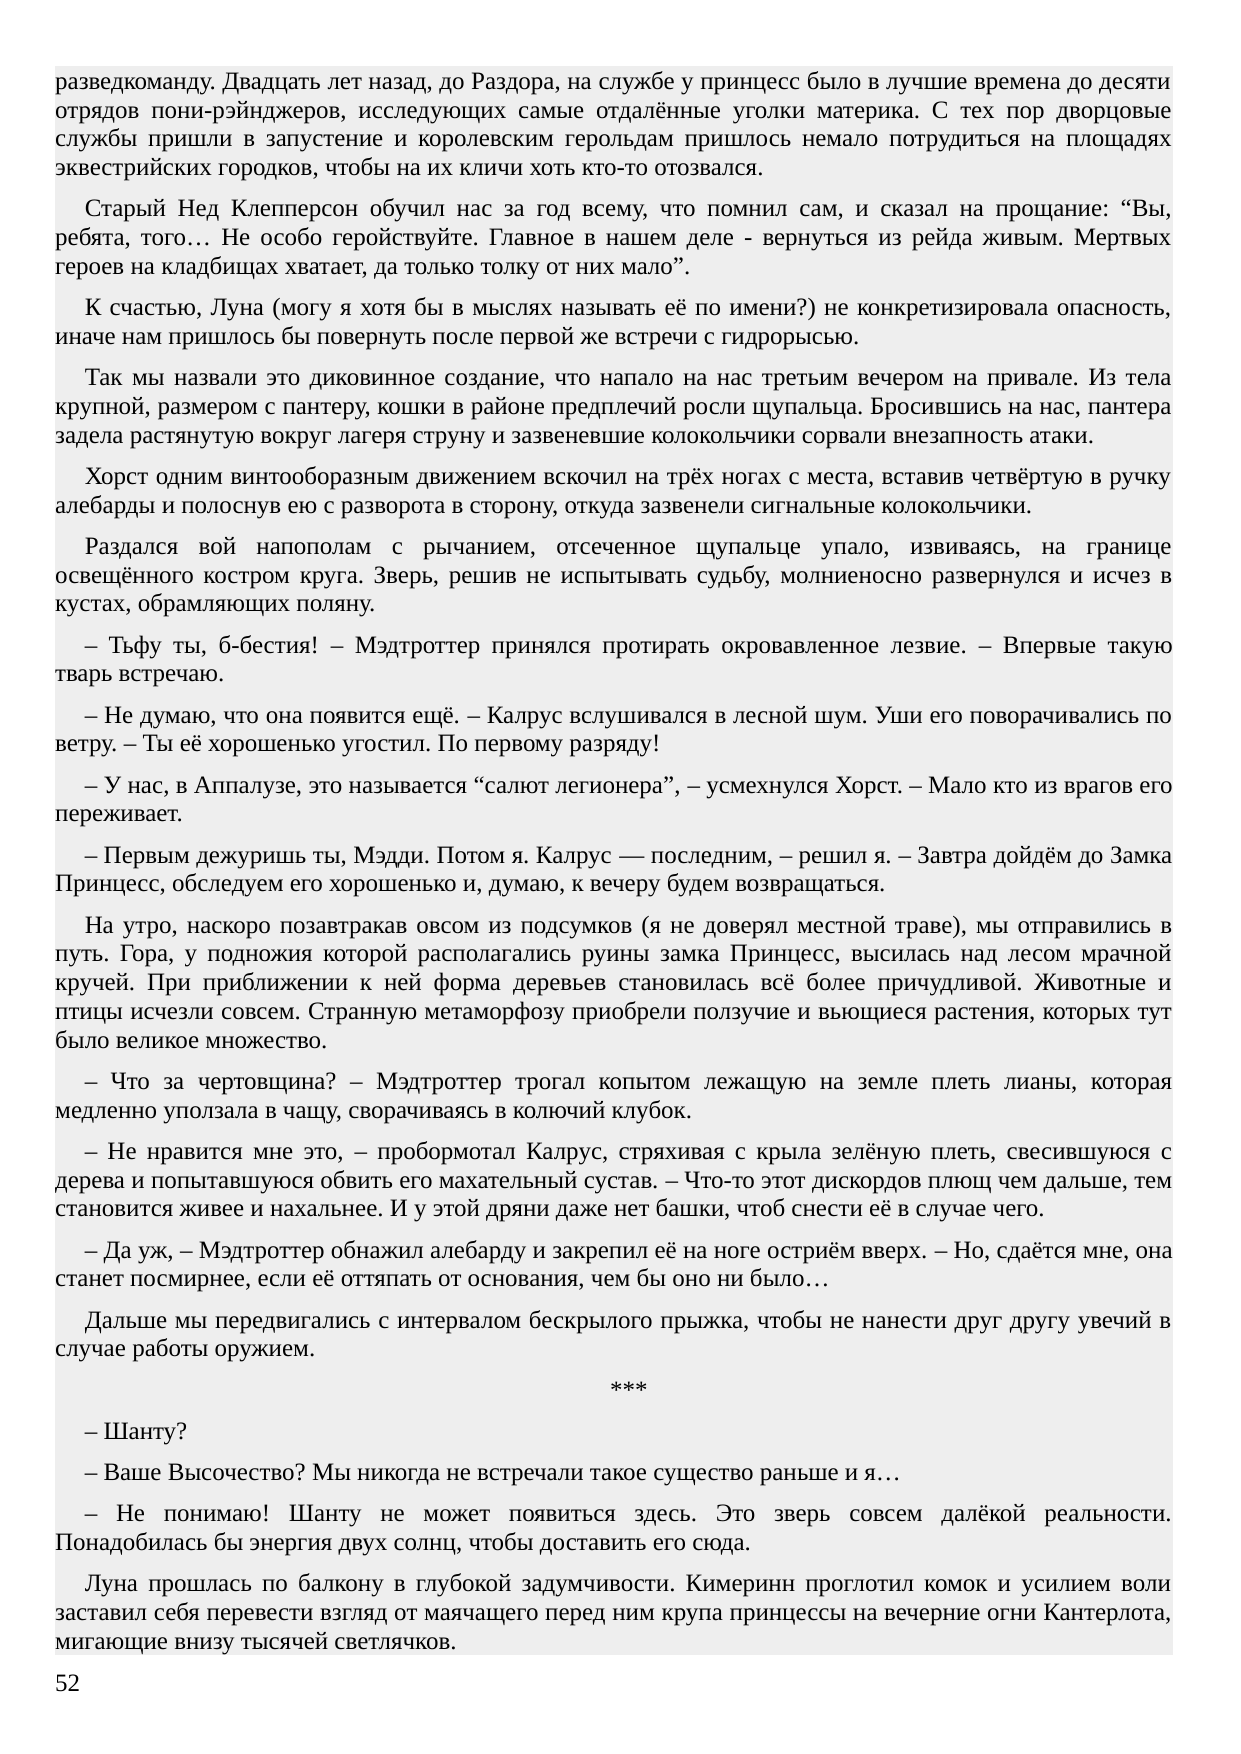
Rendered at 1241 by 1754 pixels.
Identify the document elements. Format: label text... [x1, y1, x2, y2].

text – Не понимаю! Шанту не может появиться здесь. Это зверь совсем далёкой реальности. Понадобилась бы энергия двух солнц, чтобы доставить его сюда. [55, 1498, 1173, 1556]
text На утро, наскоро позавтракав овсом из подсумков (я не доверял местной траве), мы отправились в путь. Гора, у подножия которой располагались руины замка Принцесс, высилась над лесом мрачной кручей. При приближении к ней форма деревьев становилась всё более причудливой. Животные и птицы исчезли совсем. Странную метаморфозу приобрели ползучие и вьющиеся растения, которых тут было великое множество. [55, 910, 1173, 1053]
text – Ваше Высочество? Мы никогда не встречали такое существо раньше и я… [55, 1457, 1173, 1486]
text Старый Нед Клепперсон обучил нас за год всему, что помнил сам, и сказал на прощание: “Вы, ребята, того… Не особо геройствуйте. Главное в нашем деле - вернуться из рейда живым. Мертвых героев на кладбищах хватает, да только толку от них мало”. [55, 193, 1173, 280]
text Раздался вой напополам с рычанием, отсеченное щупальце упало, извиваясь, на границе освещённого костром круга. Зверь, решив не испытывать судьбу, молниеносно развернулся и исчез в кустах, обрамляющих поляну. [55, 531, 1173, 617]
text Так мы назвали это диковинное создание, что напало на нас третьим вечером на привале. Из тела крупной, размером с пантеру, кошки в районе предплечий росли щупальца. Бросившись на нас, пантера задела растянутую вокруг лагеря струну и зазвеневшие колокольчики сорвали внезапность атаки. [55, 362, 1173, 448]
text – Что за чертовщина? – Мэдтроттер трогал копытом лежащую на земле плеть лианы, которая медленно уползала в чащу, сворачиваясь в колючий клубок. [55, 1066, 1173, 1123]
text Хорст одним винтооборазным движением вскочил на трёх ногах с места, вставив четвёртую в ручку алебарды и полоснув ею с разворота в сторону, откуда зазвенели сигнальные колокольчики. [55, 461, 1173, 518]
text Луна прошлась по балкону в глубокой задумчивости. Кимеринн проглотил комок и усилием воли заставил себя перевести взгляд от маячащего перед ним крупа принцессы на вечерние огни Кантерлота, мигающие внизу тысячей светлячков. [55, 1568, 1173, 1655]
text – Да уж, – Мэдтроттер обнажил алебарду и закрепил её на ноге остриём вверх. – Но, сдаётся мне, она станет посмирнее, если её оттяпать от основания, чем бы оно ни было… [55, 1235, 1173, 1292]
text Дальше мы передвигались с интервалом бескрылого прыжка, чтобы не нанести друг другу увечий в случае работы оружием. [55, 1305, 1173, 1362]
text – Тьфу ты, б-бестия! – Мэдтроттер принялся протирать окровавленное лезвие. – Впервые такую тварь встречаю. [55, 630, 1173, 687]
text – У нас, в Аппалузе, это называется “салют легионера”, – усмехнулся Хорст. – Мало кто из врагов его переживает. [55, 770, 1173, 827]
text – Шанту? [55, 1416, 1173, 1445]
text К счастью, Луна (могу я хотя бы в мыслях называть её по имени?) не конкретизировала опасность, иначе нам пришлось бы повернуть после первой же встречи с гидрорысью. [55, 292, 1173, 350]
text – Не думаю, что она появится ещё. – Калрус вслушивался в лесной шум. Уши его поворачивались по ветру. – Ты её хорошенько угостил. По первому разряду! [55, 700, 1173, 757]
text *** [55, 1375, 1173, 1403]
text – Не нравится мне это, – пробормотал Калрус, стряхивая с крыла зелёную плеть, свесившуюся с дерева и попытавшуюся обвить его махательный сустав. – Что-то этот дискордов плющ чем дальше, тем становится живее и нахальнее. И у этой дряни даже нет башки, чтоб снести её в случае чего. [55, 1136, 1173, 1222]
text – Первым дежуришь ты, Мэдди. Потом я. Калрус — последним, – решил я. – Завтра дойдём до Замка Принцесс, обследуем его хорошенько и, думаю, к вечеру будем возвращаться. [55, 840, 1173, 897]
text разведкоманду. Двадцать лет назад, до Раздора, на службе у принцесс было в лучшие времена до десяти отрядов пони-рэйнджеров, исследующих самые отдалённые уголки материка. С тех пор дворцовые службы пришли в запустение и королевским герольдам пришлось немало потрудиться на площадях эквестрийских городков, чтобы на их кличи хоть кто-то отозвался. [55, 66, 1173, 181]
